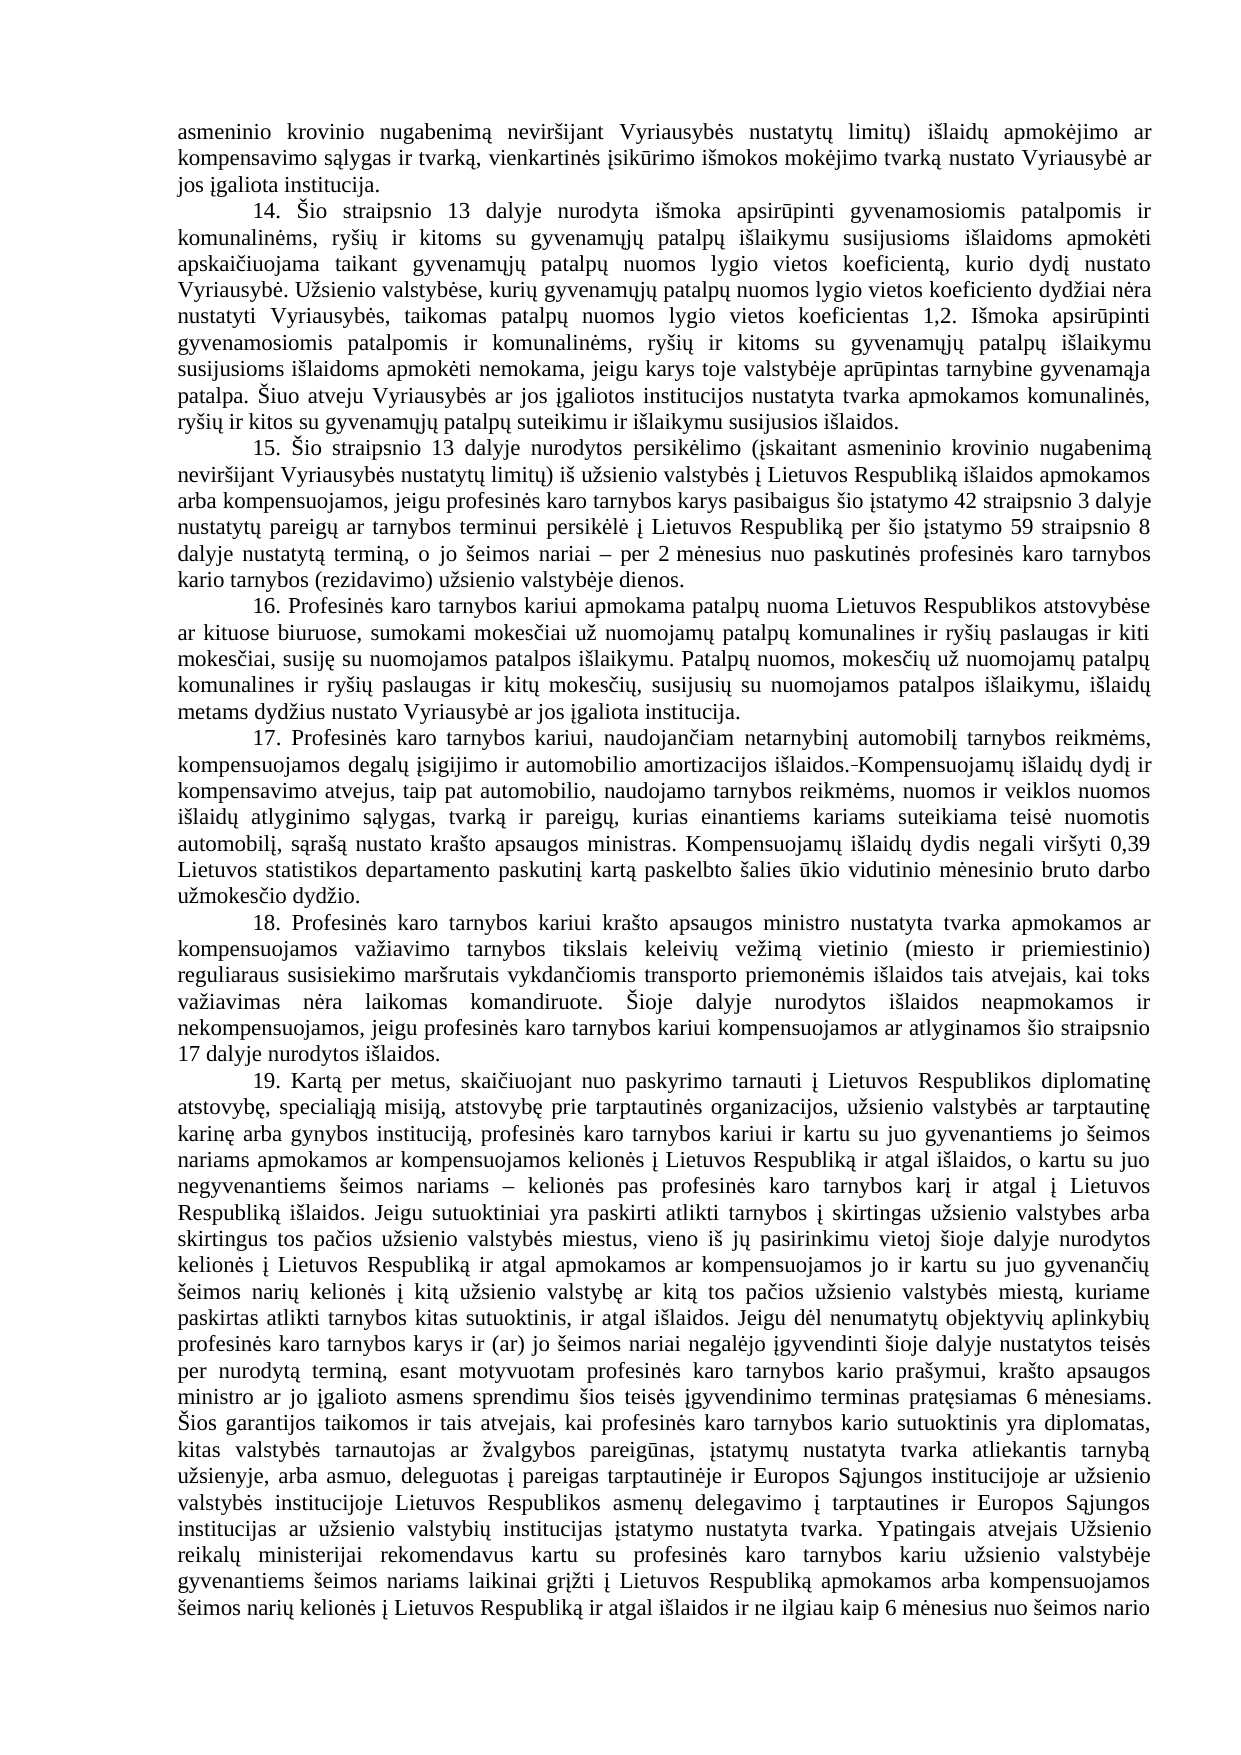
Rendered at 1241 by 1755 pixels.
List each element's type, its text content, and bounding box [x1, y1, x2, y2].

text 19. Kartą per metus, skaičiuojant nuo paskyrimo tarnauti į Lietuvos Respublikos diplomatinę atstovybę, specialiąją misiją, atstovybę prie tarptautinės organizacijos, užsienio valstybės ar tarptautinę karinę arba gynybos instituciją, profesinės karo tarnybos kariui ir kartu su juo gyvenantiems jo šeimos nariams apmokamos ar kompensuojamos kelionės į Lietuvos Respubliką ir atgal išlaidos, o kartu su juo negyvenantiems šeimos nariams – kelionės pas profesinės karo tarnybos karį ir atgal į Lietuvos Respubliką išlaidos. Jeigu sutuoktiniai yra paskirti atlikti tarnybos į skirtingas užsienio valstybes arba skirtingus tos pačios užsienio valstybės miestus, vieno iš jų pasirinkimu vietoj šioje dalyje nurodytos kelionės į Lietuvos Respubliką ir atgal apmokamos ar kompensuojamos jo ir kartu su juo gyvenančių šeimos narių kelionės į kitą užsienio valstybę ar kitą tos pačios užsienio valstybės miestą, kuriame paskirtas atlikti tarnybos kitas sutuoktinis, ir atgal išlaidos. Jeigu dėl nenumatytų objektyvių aplinkybių profesinės karo tarnybos karys ir (ar) jo šeimos nariai negalėjo įgyvendinti šioje dalyje nustatytos teisės per nurodytą terminą, esant motyvuotam profesinės karo tarnybos kario prašymui, krašto apsaugos ministro ar jo įgalioto asmens sprendimu šios teisės įgyvendinimo terminas pratęsiamas 6 mėnesiams. Šios garantijos taikomos ir tais atvejais, kai profesinės karo tarnybos kario sutuoktinis yra diplomatas, kitas valstybės tarnautojas ar žvalgybos pareigūnas, įstatymų nustatyta tvarka atliekantis tarnybą užsienyje, arba asmuo, deleguotas į pareigas tarptautinėje ir Europos Sąjungos institucijoje ar užsienio valstybės institucijoje Lietuvos Respublikos asmenų delegavimo į tarptautines ir Europos Sąjungos institucijas ar užsienio valstybių institucijas įstatymo nustatyta tvarka. Ypatingais atvejais Užsienio reikalų ministerijai rekomendavus kartu su profesinės karo tarnybos kariu užsienio valstybėje gyvenantiems šeimos nariams laikinai grįžti į Lietuvos Respubliką apmokamos arba kompensuojamos šeimos narių kelionės į Lietuvos Respubliką ir atgal išlaidos ir ne ilgiau kaip 6 mėnesius nuo šeimos nario [177, 1067, 1152, 1620]
text 18. Profesinės karo tarnybos kariui krašto apsaugos ministro nustatyta tvarka apmokamos ar kompensuojamos važiavimo tarnybos tikslais keleivių vežimą vietinio (miesto ir priemiestinio) reguliaraus susisiekimo maršrutais vykdančiomis transporto priemonėmis išlaidos tais atvejais, kai toks važiavimas nėra laikomas komandiruote. Šioje dalyje nurodytos išlaidos neapmokamos ir nekompensuojamos, jeigu profesinės karo tarnybos kariui kompensuojamos ar atlyginamos šio straipsnio 17 dalyje nurodytos išlaidos. [177, 909, 1152, 1067]
text 15. Šio straipsnio 13 dalyje nurodytos persikėlimo (įskaitant asmeninio krovinio nugabenimą neviršijant Vyriausybės nustatytų limitų) iš užsienio valstybės į Lietuvos Respubliką išlaidos apmokamos arba kompensuojamos, jeigu profesinės karo tarnybos karys pasibaigus šio įstatymo 42 straipsnio 3 dalyje nustatytų pareigų ar tarnybos terminui persikėlė į Lietuvos Respubliką per šio įstatymo 59 straipsnio 8 dalyje nustatytą terminą, o jo šeimos nariai – per 2 mėnesius nuo paskutinės profesinės karo tarnybos kario tarnybos (rezidavimo) užsienio valstybėje dienos. [177, 434, 1152, 592]
text 17. Profesinės karo tarnybos kariui, naudojančiam netarnybinį automobilį tarnybos reikmėms, kompensuojamos degalų įsigijimo ir automobilio amortizacijos išlaidos. Kompensuojamų išlaidų dydį ir kompensavimo atvejus, taip pat automobilio, naudojamo tarnybos reikmėms, nuomos ir veiklos nuomos išlaidų atlyginimo sąlygas, tvarką ir pareigų, kurias einantiems kariams suteikiama teisė nuomotis automobilį, sąrašą nustato krašto apsaugos ministras. Kompensuojamų išlaidų dydis negali viršyti 0,39 Lietuvos statistikos departamento paskutinį kartą paskelbto šalies ūkio vidutinio mėnesinio bruto darbo užmokesčio dydžio. [177, 724, 1152, 909]
text 14. Šio straipsnio 13 dalyje nurodyta išmoka apsirūpinti gyvenamosiomis patalpomis ir komunalinėms, ryšių ir kitoms su gyvenamųjų patalpų išlaikymu susijusioms išlaidoms apmokėti apskaičiuojama taikant gyvenamųjų patalpų nuomos lygio vietos koeficientą, kurio dydį nustato Vyriausybė. Užsienio valstybėse, kurių gyvenamųjų patalpų nuomos lygio vietos koeficiento dydžiai nėra nustatyti Vyriausybės, taikomas patalpų nuomos lygio vietos koeficientas 1,2. Išmoka apsirūpinti gyvenamosiomis patalpomis ir komunalinėms, ryšių ir kitoms su gyvenamųjų patalpų išlaikymu susijusioms išlaidoms apmokėti nemokama, jeigu karys toje valstybėje aprūpintas tarnybine gyvenamąja patalpa. Šiuo atveju Vyriausybės ar jos įgaliotos institucijos nustatyta tvarka apmokamos komunalinės, ryšių ir kitos su gyvenamųjų patalpų suteikimu ir išlaikymu susijusios išlaidos. [177, 197, 1152, 434]
text asmeninio krovinio nugabenimą neviršijant Vyriausybės nustatytų limitų) išlaidų apmokėjimo ar kompensavimo sąlygas ir tvarką, vienkartinės įsikūrimo išmokos mokėjimo tvarką nustato Vyriausybė ar jos įgaliota institucija. [177, 118, 1152, 197]
text 16. Profesinės karo tarnybos kariui apmokama patalpų nuoma Lietuvos Respublikos atstovybėse ar kituose biuruose, sumokami mokesčiai už nuomojamų patalpų komunalines ir ryšių paslaugas ir kiti mokesčiai, susiję su nuomojamos patalpos išlaikymu. Patalpų nuomos, mokesčių už nuomojamų patalpų komunalines ir ryšių paslaugas ir kitų mokesčių, susijusių su nuomojamos patalpos išlaikymu, išlaidų metams dydžius nustato Vyriausybė ar jos įgaliota institucija. [177, 592, 1152, 724]
